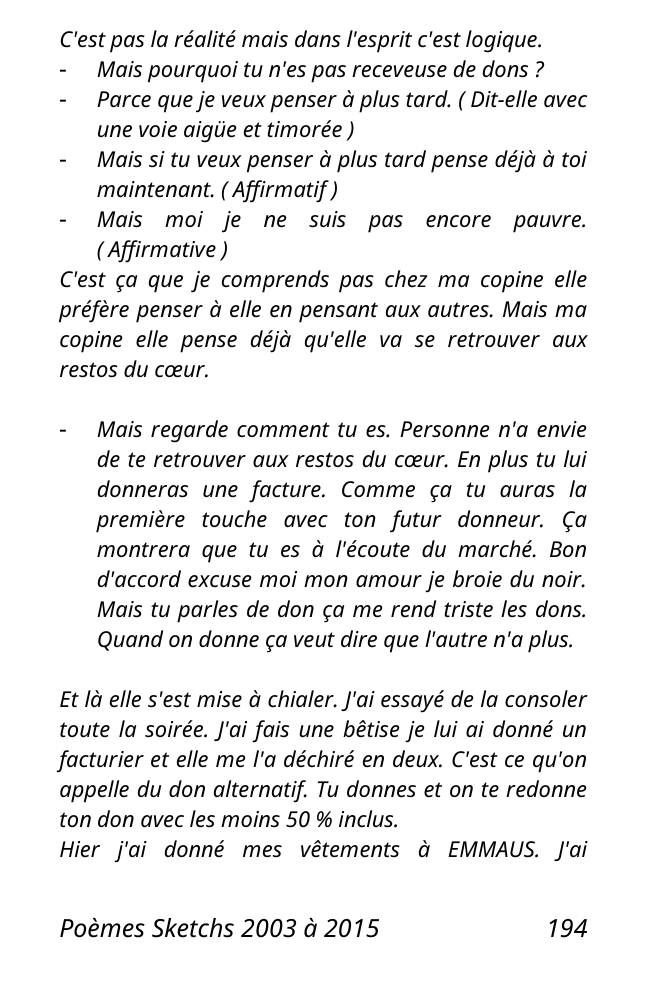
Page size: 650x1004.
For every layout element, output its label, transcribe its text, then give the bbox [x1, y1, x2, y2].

text C'est pas la réalité mais dans l'esprit c'est logique. [59, 24, 591, 54]
text Hier j'ai donné mes vêtements à EMMAUS. J'ai [59, 834, 591, 864]
list Mais regarde comment tu es. Personne n'a envie de te retrouver aux restos du cœur. En plus tu lui donneras une facture. Comme ça tu auras la première touche avec ton futur donneur. Ça montrera que tu es à l'écoute du marché. Bon d'accord excuse moi mon amour je broie du noir. Mais tu parles de don ça me rend triste les dons. Quand on donne ça veut dire que l'autre n'a plus. [59, 414, 591, 654]
text C'est ça que je comprends pas chez ma copine elle préfère penser à elle en pensant aux autres. Mais ma copine elle pense déjà qu'elle va se retrouver aux restos du cœur. [59, 264, 591, 384]
list Mais moi je ne suis pas encore pauvre. ( Affirmative ) [59, 204, 591, 264]
list Parce que je veux penser à plus tard. ( Dit-elle avec une voie aigüe et timorée ) [59, 84, 591, 144]
list Mais pourquoi tu n'es pas receveuse de dons ? [59, 54, 591, 84]
text Et là elle s'est mise à chialer. J'ai essayé de la consoler toute la soirée. J'ai fais une bêtise je lui ai donné un facturier et elle me l'a déchiré en deux. C'est ce qu'on appelle du don alternatif. Tu donnes et on te redonne ton don avec les moins 50 % inclus. [59, 684, 591, 834]
list Mais si tu veux penser à plus tard pense déjà à toi maintenant. ( Affirmatif ) [59, 144, 591, 204]
